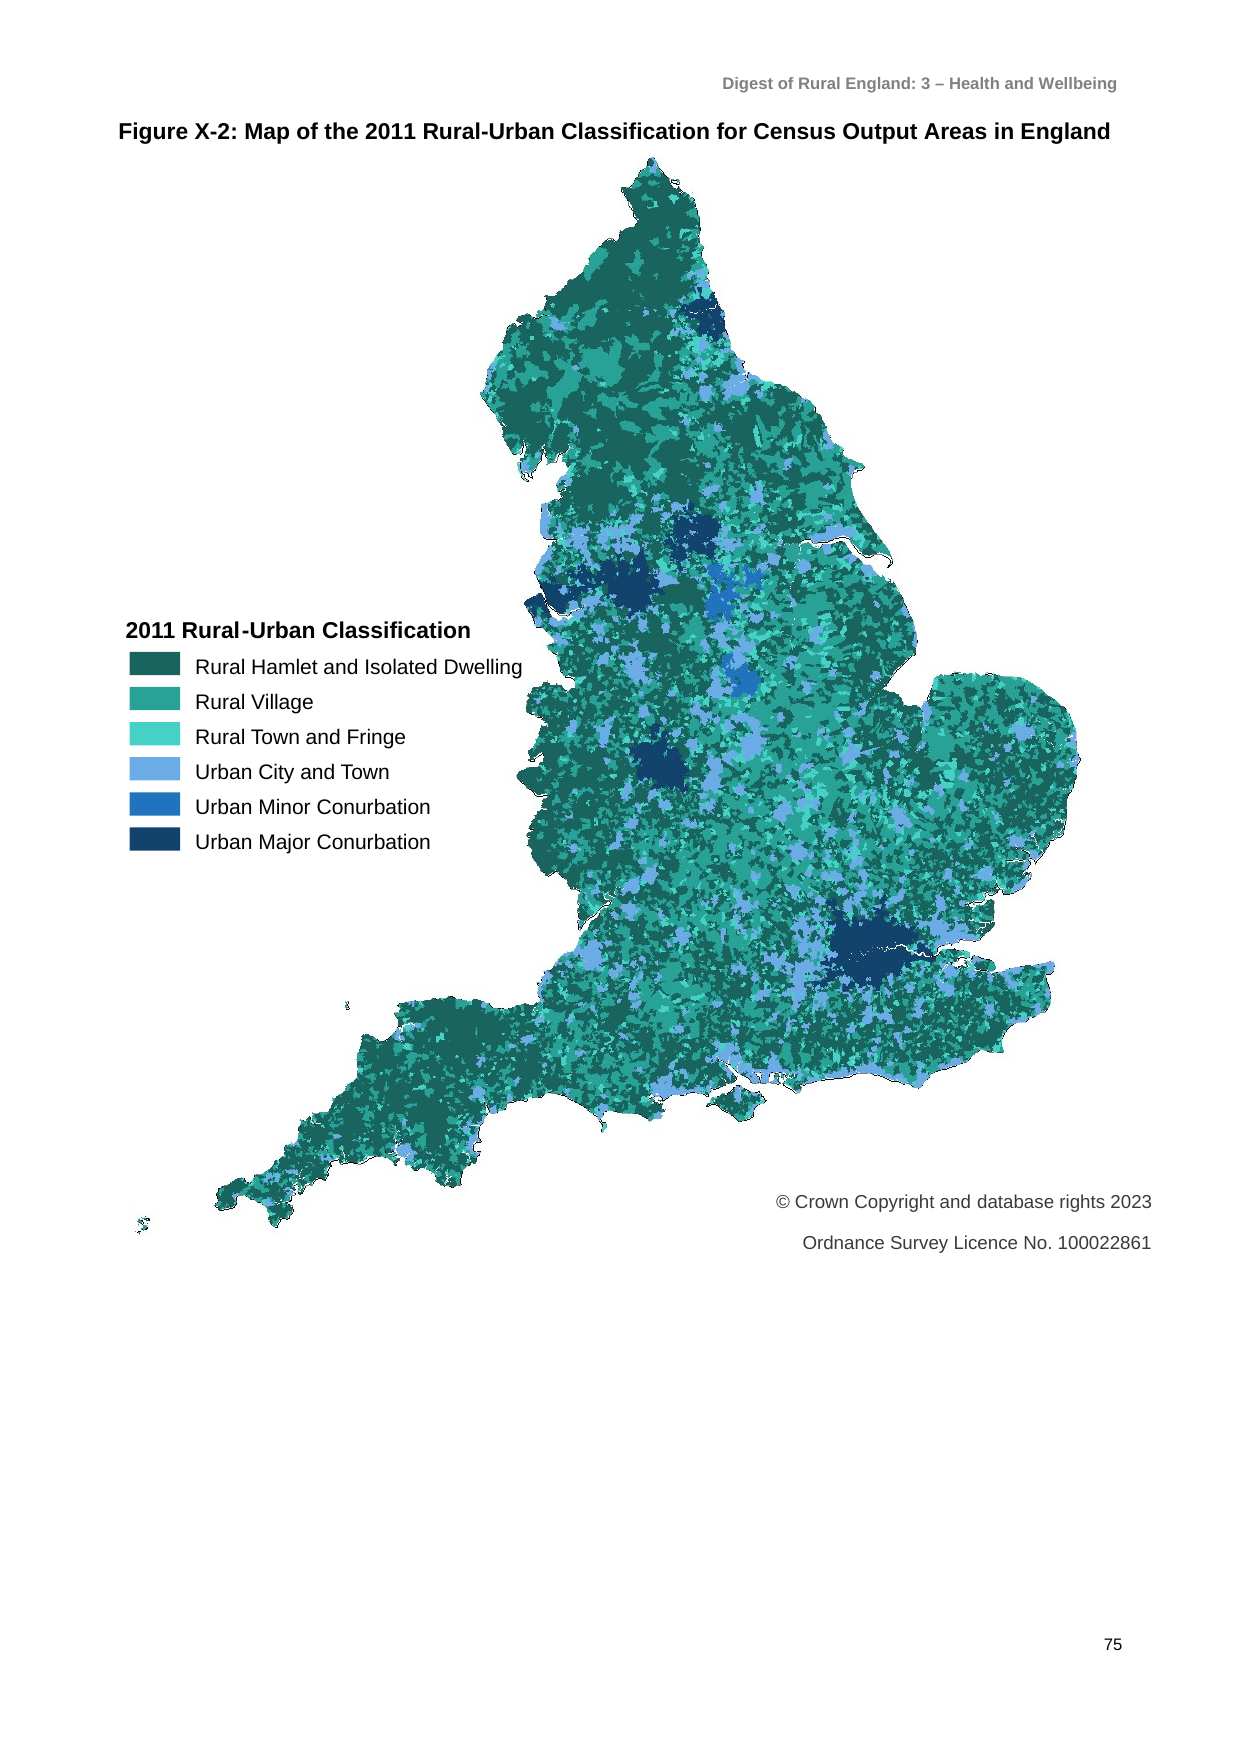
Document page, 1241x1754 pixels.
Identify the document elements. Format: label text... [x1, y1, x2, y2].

text Figure X-2: Map of the 2011 Rural-Urban Classification for Census Output Areas in England [118, 118, 1122, 144]
